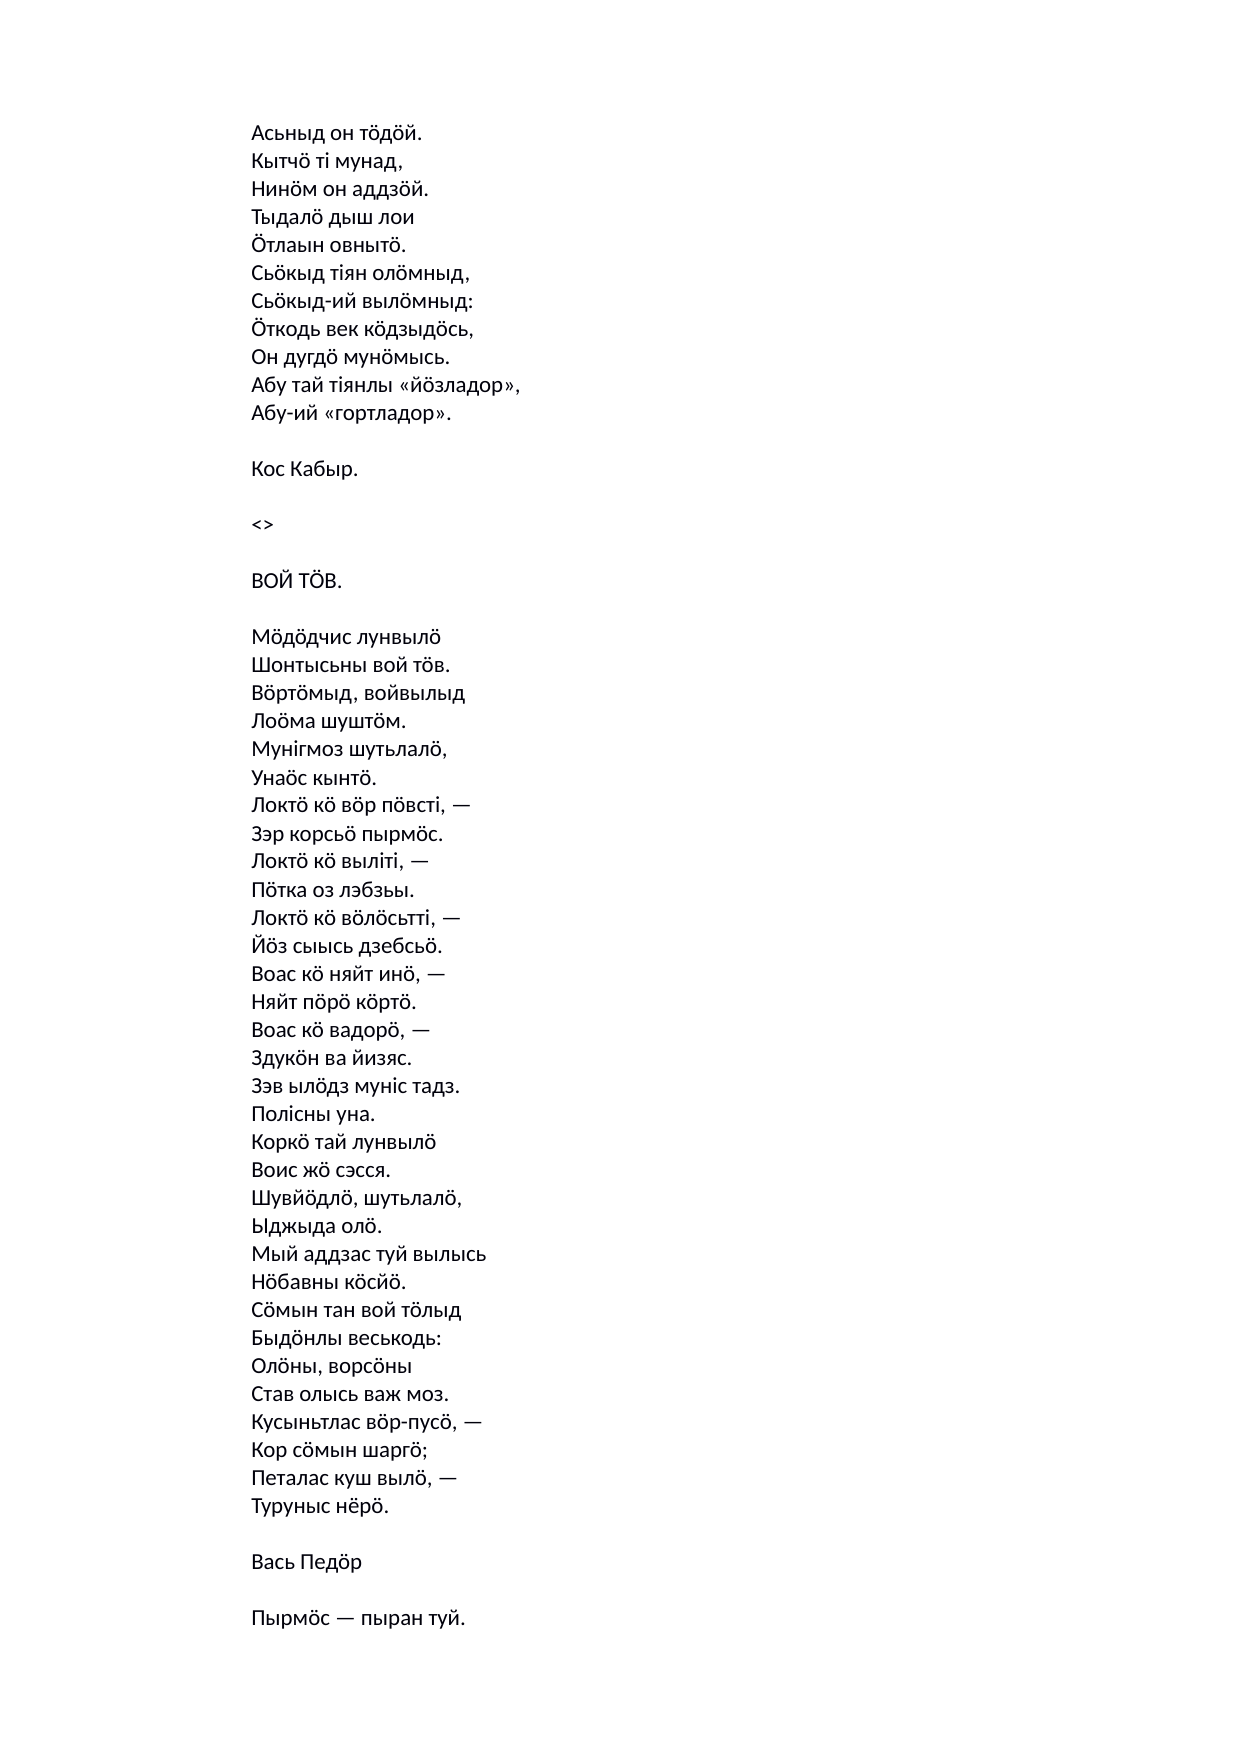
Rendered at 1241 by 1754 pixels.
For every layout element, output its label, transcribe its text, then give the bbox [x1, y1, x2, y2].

text Воас кӧ няйт инӧ, — [177, 959, 1152, 987]
text Пӧтка оз лэбзьы. [177, 875, 1152, 903]
text Вась Педӧр [177, 1547, 1152, 1575]
text Ыджыда олӧ. [177, 1211, 1152, 1239]
text Тыдалӧ дыш лои [177, 202, 1152, 230]
text Став олысь важ моз. [177, 1379, 1152, 1407]
text Воас кӧ вадорӧ, — [177, 1015, 1152, 1043]
text Нинӧм он аддзӧй. [177, 174, 1152, 202]
text Ӧтлаын овнытӧ. [177, 230, 1152, 258]
text ВОЙ ТӦВ. [177, 566, 1152, 594]
text Кос Кабыр. [177, 454, 1152, 482]
text Воис жӧ сэсся. [177, 1155, 1152, 1183]
text Мӧдӧдчис лунвылӧ [177, 622, 1152, 651]
text Локтӧ кӧ вӧлӧсьтті, — [177, 903, 1152, 931]
text <> [177, 510, 1152, 538]
text Петалас куш вылӧ, — [177, 1463, 1152, 1491]
text Абу-ий «гортладор». [177, 398, 1152, 426]
text Он дугдӧ мунӧмысь. [177, 342, 1152, 370]
text Асьныд он тӧдӧй. [177, 118, 1152, 146]
text Сьӧкыд-ий вылӧмныд: [177, 286, 1152, 314]
text Пырмӧс — пыран туй. [177, 1603, 1152, 1631]
text Нӧбавны кӧсйӧ. [177, 1267, 1152, 1295]
text Сьӧкыд тіян олӧмныд, [177, 258, 1152, 286]
text Туруныс нёрӧ. [177, 1491, 1152, 1519]
text Полісны уна. [177, 1099, 1152, 1127]
text Унаӧс кынтӧ. [177, 763, 1152, 791]
text Локтӧ кӧ вӧр пӧвсті, — [177, 791, 1152, 819]
text Зэр корсьӧ пырмӧс. [177, 819, 1152, 847]
text Йӧз сыысь дзебсьӧ. [177, 931, 1152, 959]
text Быдӧнлы веськодь: [177, 1323, 1152, 1351]
text Вӧртӧмыд, войвылыд [177, 678, 1152, 707]
text Кытчӧ ті мунад, [177, 146, 1152, 174]
text Абу тай тіянлы «йӧзладор», [177, 370, 1152, 398]
text Шувйӧдлӧ, шутьлалӧ, [177, 1183, 1152, 1211]
text Мунігмоз шутьлалӧ, [177, 734, 1152, 763]
text Кор сӧмын шаргӧ; [177, 1435, 1152, 1463]
text Шонтысьны вой тӧв. [177, 651, 1152, 678]
text Зэв ылӧдз муніс тадз. [177, 1071, 1152, 1099]
text Сӧмын тан вой тӧлыд [177, 1295, 1152, 1323]
text Мый аддзас туй вылысь [177, 1239, 1152, 1267]
text Здукӧн ва йизяс. [177, 1043, 1152, 1071]
text Ӧткодь век кӧдзыдӧсь, [177, 314, 1152, 342]
text Кусыньтлас вӧр-пусӧ, — [177, 1407, 1152, 1435]
text Няйт пӧрӧ кӧртӧ. [177, 987, 1152, 1015]
text Лоӧма шуштӧм. [177, 707, 1152, 734]
text Локтӧ кӧ выліті, — [177, 847, 1152, 875]
text Коркӧ тай лунвылӧ [177, 1127, 1152, 1155]
text Олӧны, ворсӧны [177, 1351, 1152, 1379]
